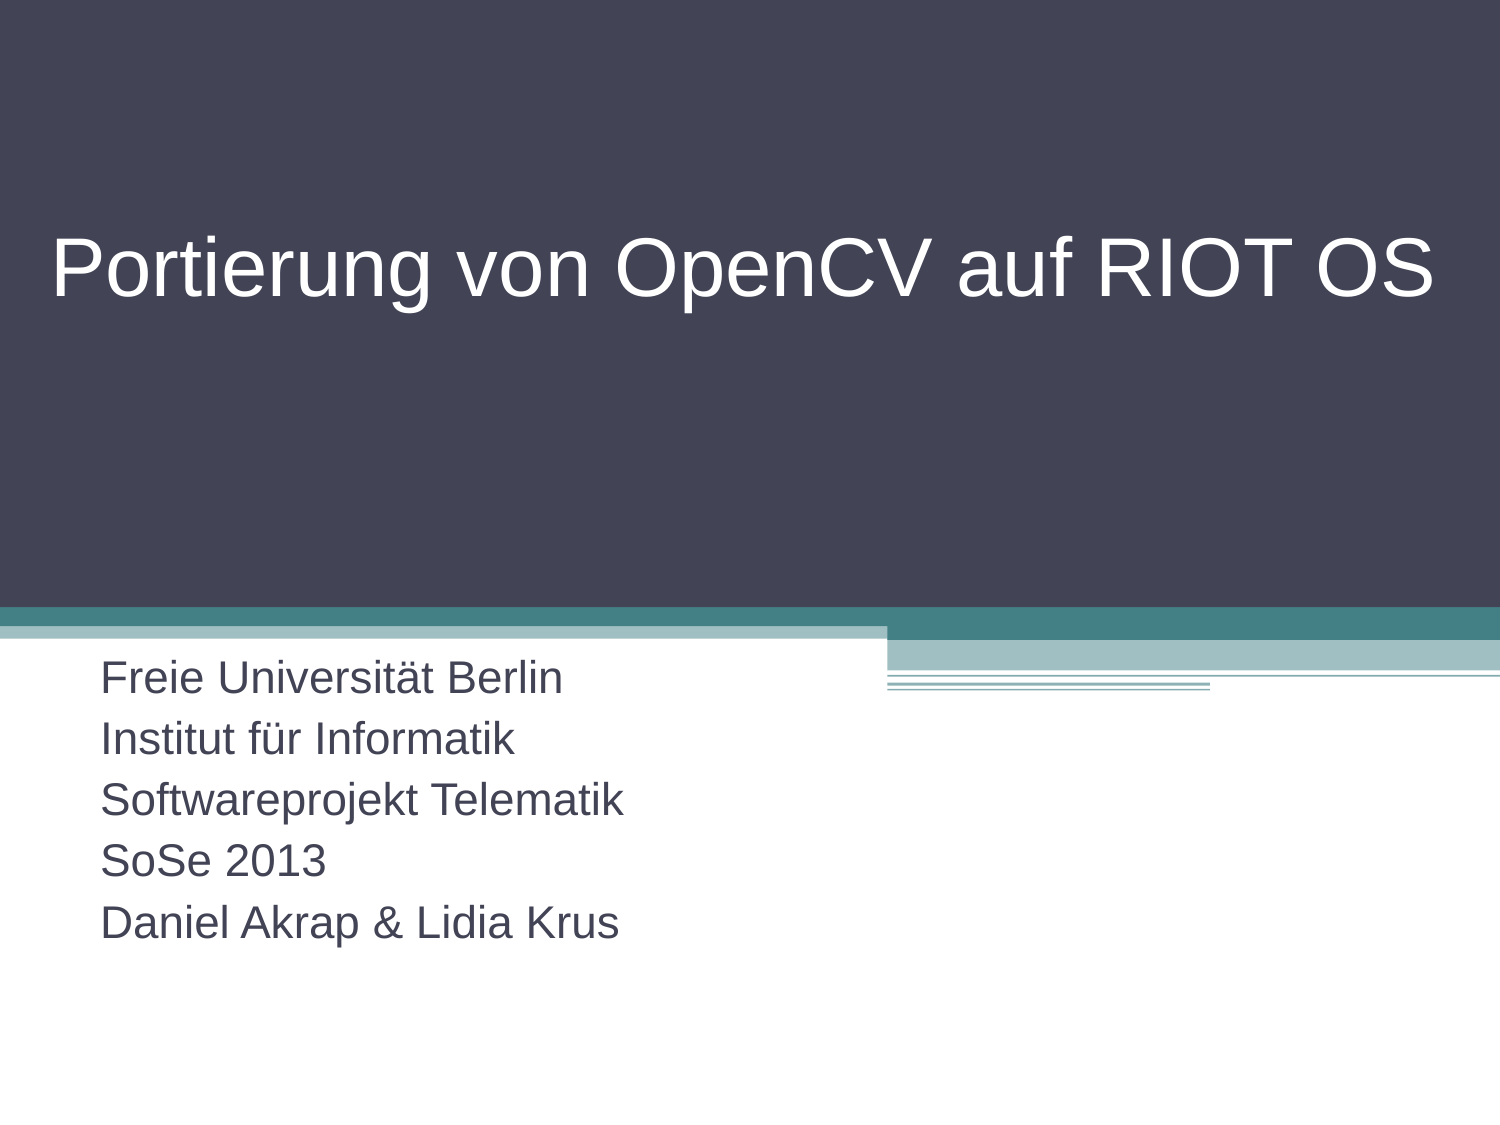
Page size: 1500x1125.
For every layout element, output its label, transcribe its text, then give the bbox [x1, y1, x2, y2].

text_box Freie Universität Berlin Institut für Informatik Softwareprojekt Telematik SoSe 2013 Daniel Akrap & Lidia Krus [75, 639, 888, 955]
title Portierung von OpenCV auf RIOT OS [35, 179, 1465, 421]
